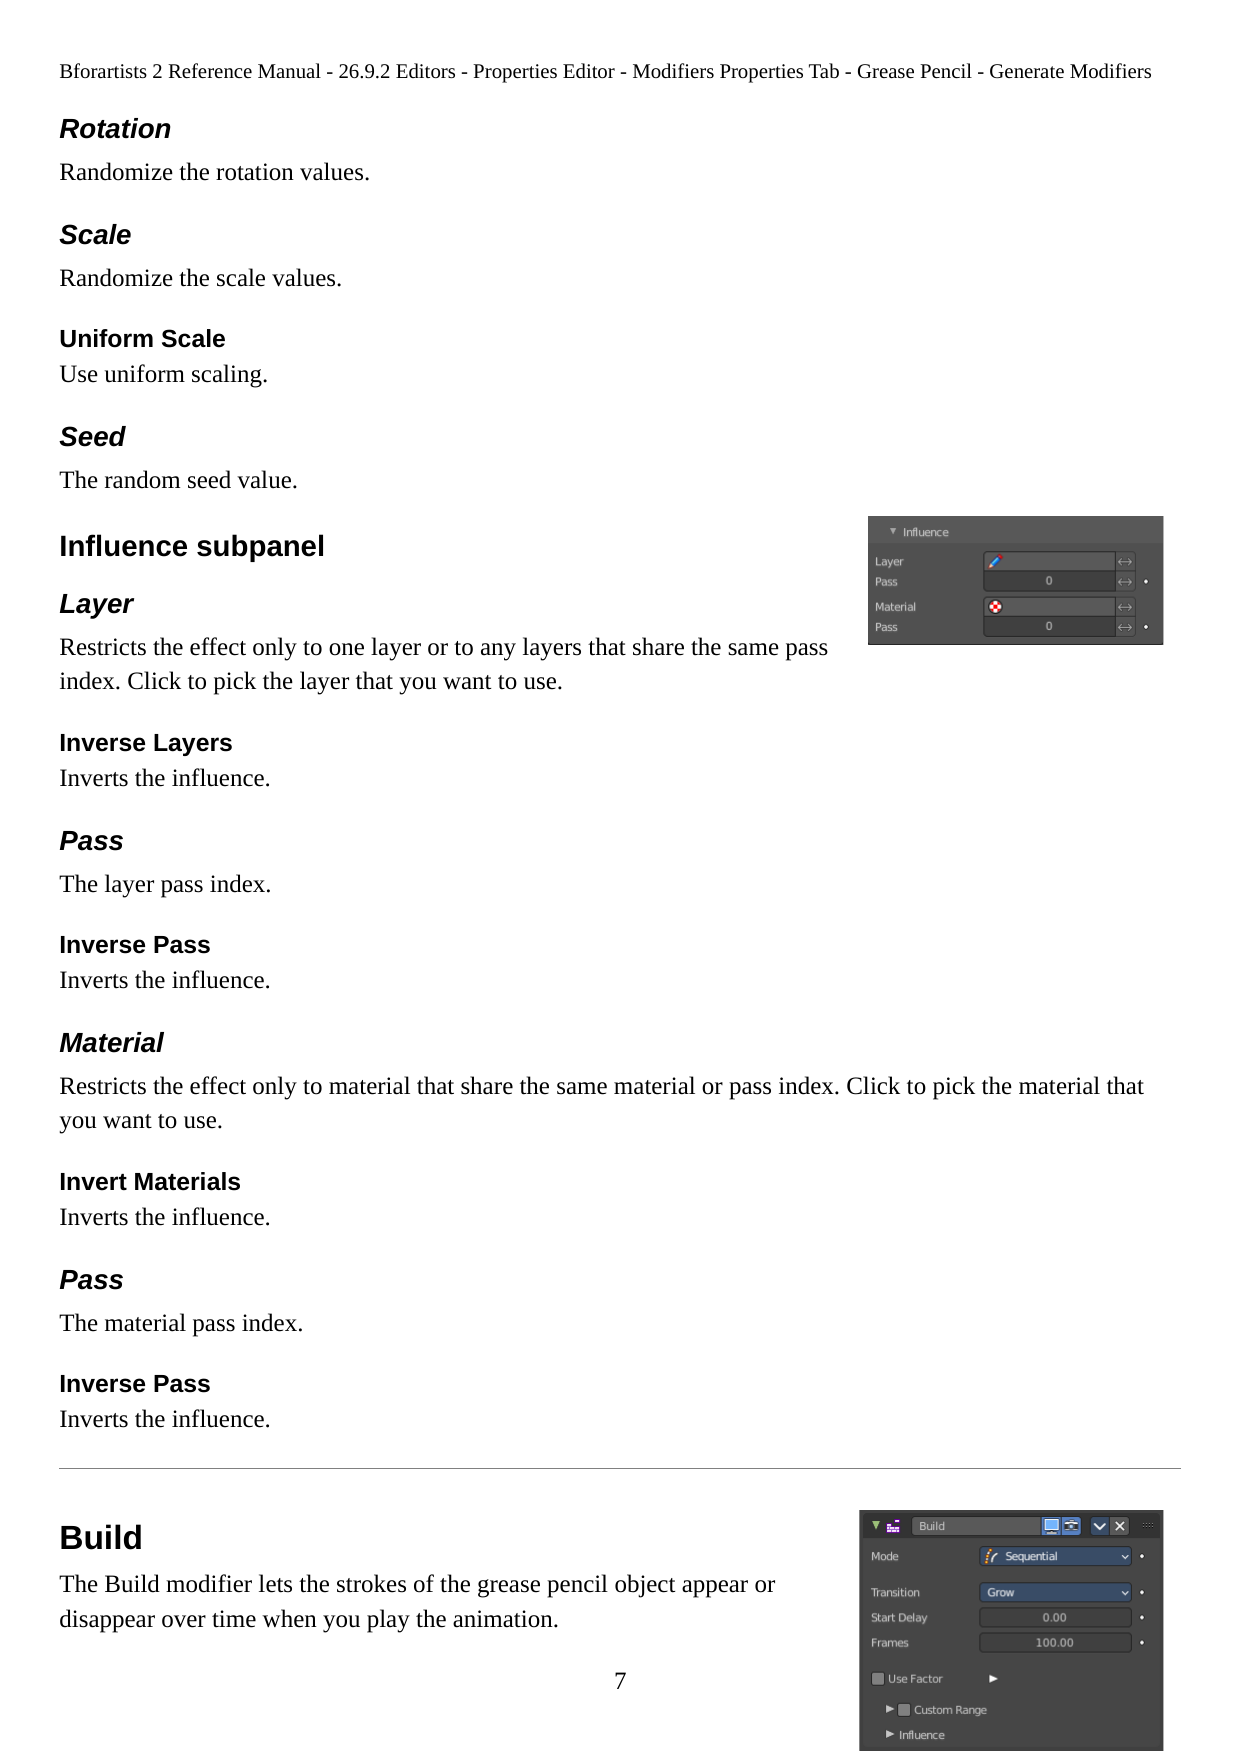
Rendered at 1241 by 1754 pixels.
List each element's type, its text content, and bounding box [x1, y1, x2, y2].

subtitle Material [59, 1027, 1181, 1058]
subtitle [1164, 1518, 1181, 1557]
text Use uniform scaling. [59, 359, 1181, 388]
subtitle Layer [59, 588, 868, 619]
text The Build modifier lets the strokes of the grease pencil object appear or disappear over time when you play the animation. [59, 1569, 859, 1633]
text Inverts the influence. [59, 1404, 1181, 1433]
subtitle Scale [59, 218, 1181, 250]
subtitle Uniform Scale [59, 324, 1181, 353]
subtitle Inverse Layers [59, 728, 1181, 757]
subtitle Pass [59, 824, 1181, 856]
text Restricts the effect only to one layer or to any layers that share the same pass index. Click to pick the layer that you want to use. [59, 632, 1181, 695]
subtitle Seed [59, 421, 1181, 453]
text The layer pass index. [59, 869, 1181, 897]
subtitle [1164, 529, 1181, 563]
subtitle [1164, 588, 1181, 619]
subtitle Invert Materials [59, 1167, 1181, 1196]
text Restricts the effect only to material that share the same material or pass index. Click to pick the material that you want to use. [59, 1071, 1181, 1134]
text Inverts the influence. [59, 763, 1181, 792]
text Inverts the influence. [59, 1202, 1181, 1231]
subtitle Inverse Pass [59, 930, 1181, 959]
text The random seed value. [59, 465, 1181, 494]
subtitle Build [59, 1518, 859, 1557]
subtitle Inverse Pass [59, 1369, 1181, 1398]
picture [859, 1510, 1164, 1751]
subtitle Pass [59, 1263, 1181, 1295]
subtitle Influence subpanel [59, 529, 868, 563]
picture [868, 516, 1164, 645]
text Randomize the rotation values. [59, 157, 1181, 186]
text Inverts the influence. [59, 965, 1181, 994]
subtitle Rotation [59, 113, 1181, 144]
text The material pass index. [59, 1308, 1181, 1337]
text Randomize the scale values. [59, 263, 1181, 292]
